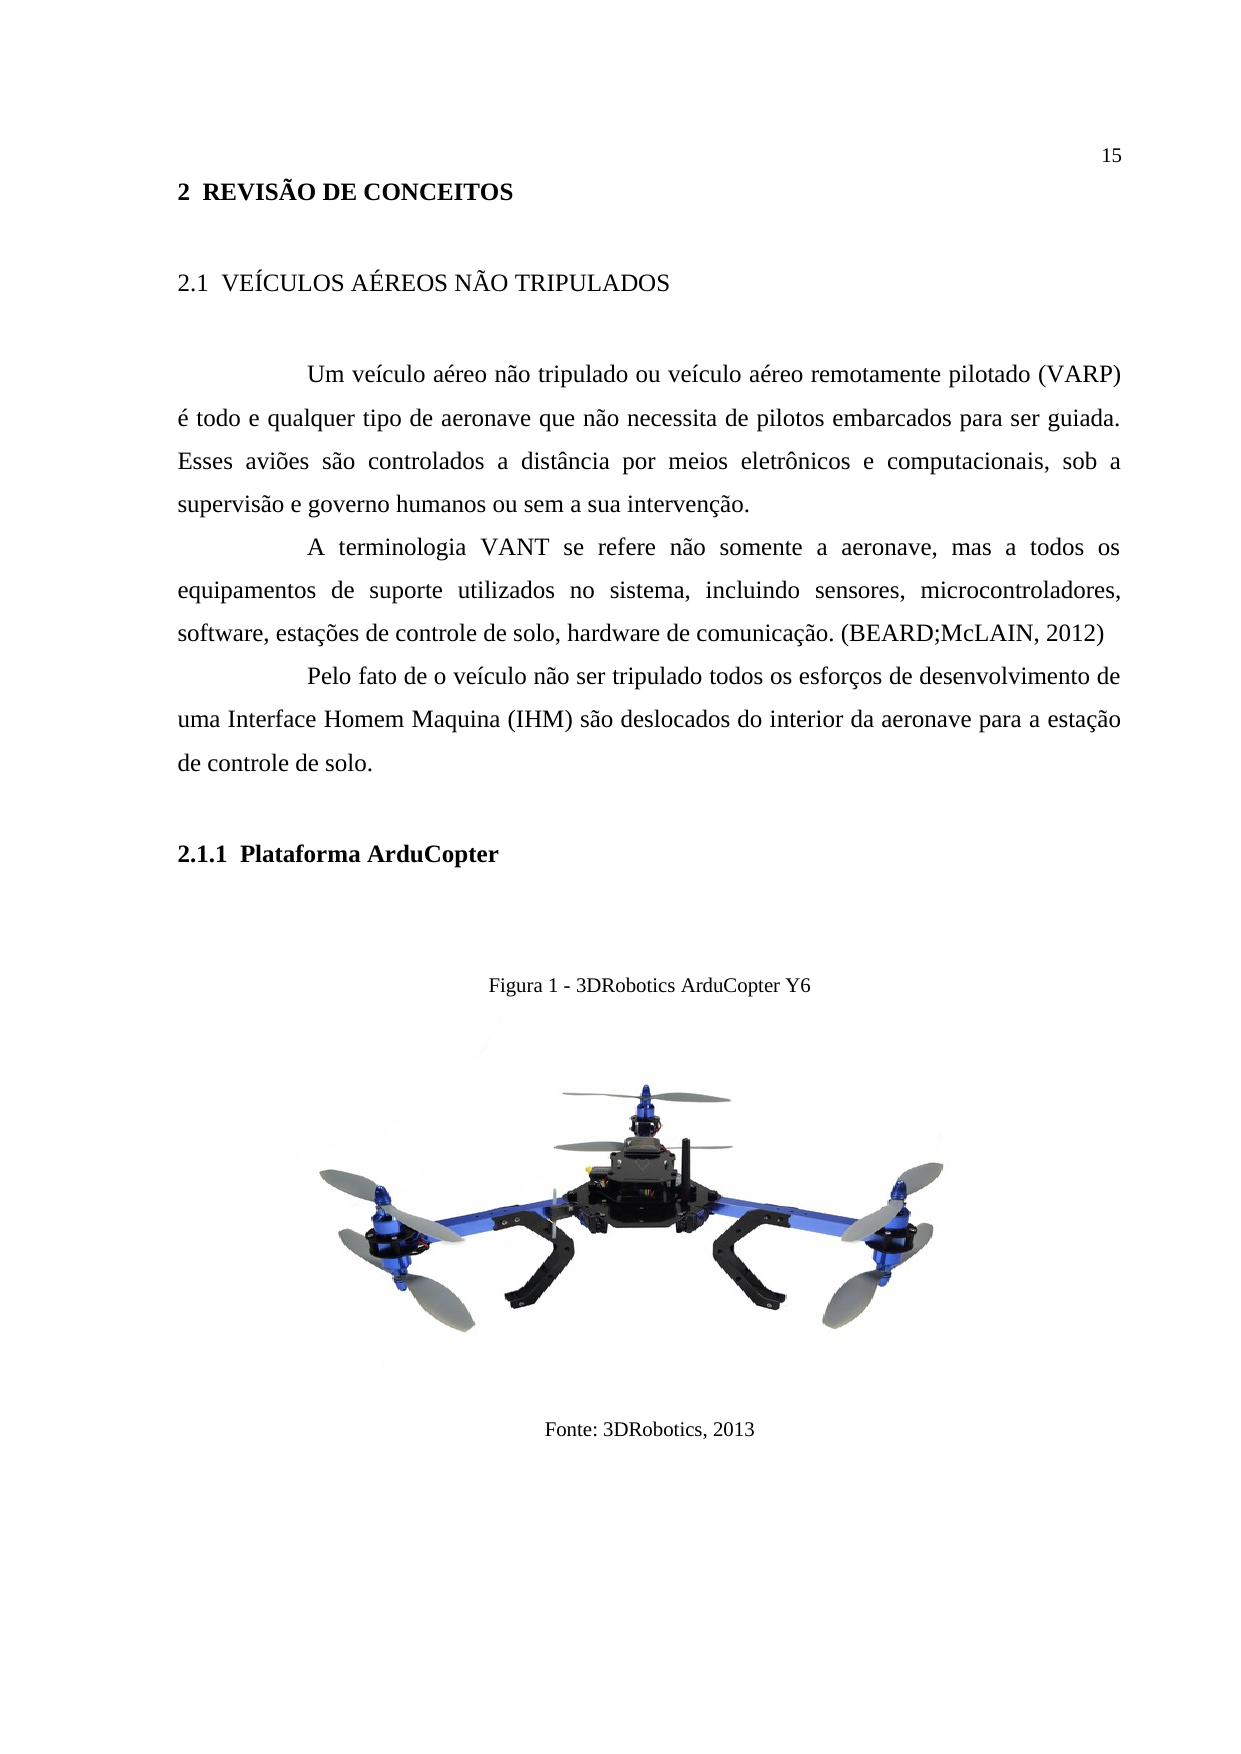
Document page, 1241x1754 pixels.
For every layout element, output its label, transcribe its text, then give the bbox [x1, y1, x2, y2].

subtitle Revisão de conceitos [177, 177, 1122, 206]
picture [281, 1009, 1018, 1406]
subtitle Veículos aéreos não tripulados [177, 268, 1122, 297]
list 3DRobotics ArduCopter Y6 [177, 973, 1122, 997]
text Pelo fato de o veículo não ser tripulado todos os esforços de desenvolvimento de uma Interface Homem Maquina (IHM) são deslocados do interior da aeronave para a estação de controle de solo. [177, 661, 1122, 776]
text Fonte: 3DRobotics, 2013 [177, 1406, 1122, 1441]
subtitle Plataforma ArduCopter [177, 839, 1122, 867]
text Um veículo aéreo não tripulado ou veículo aéreo remotamente pilotado (VARP) é todo e qualquer tipo de aeronave que não necessita de pilotos embarcados para ser guiada. Esses aviões são controlados a distância por meios eletrônicos e computacionais, sob a supervisão e governo humanos ou sem a sua intervenção. [177, 359, 1122, 518]
text A terminologia VANT se refere não somente a aeronave, mas a todos os equipamentos de suporte utilizados no sistema, incluindo sensores, microcontroladores, software, estações de controle de solo, hardware de comunicação. (BEARD;McLAIN, 2012) [177, 532, 1122, 647]
